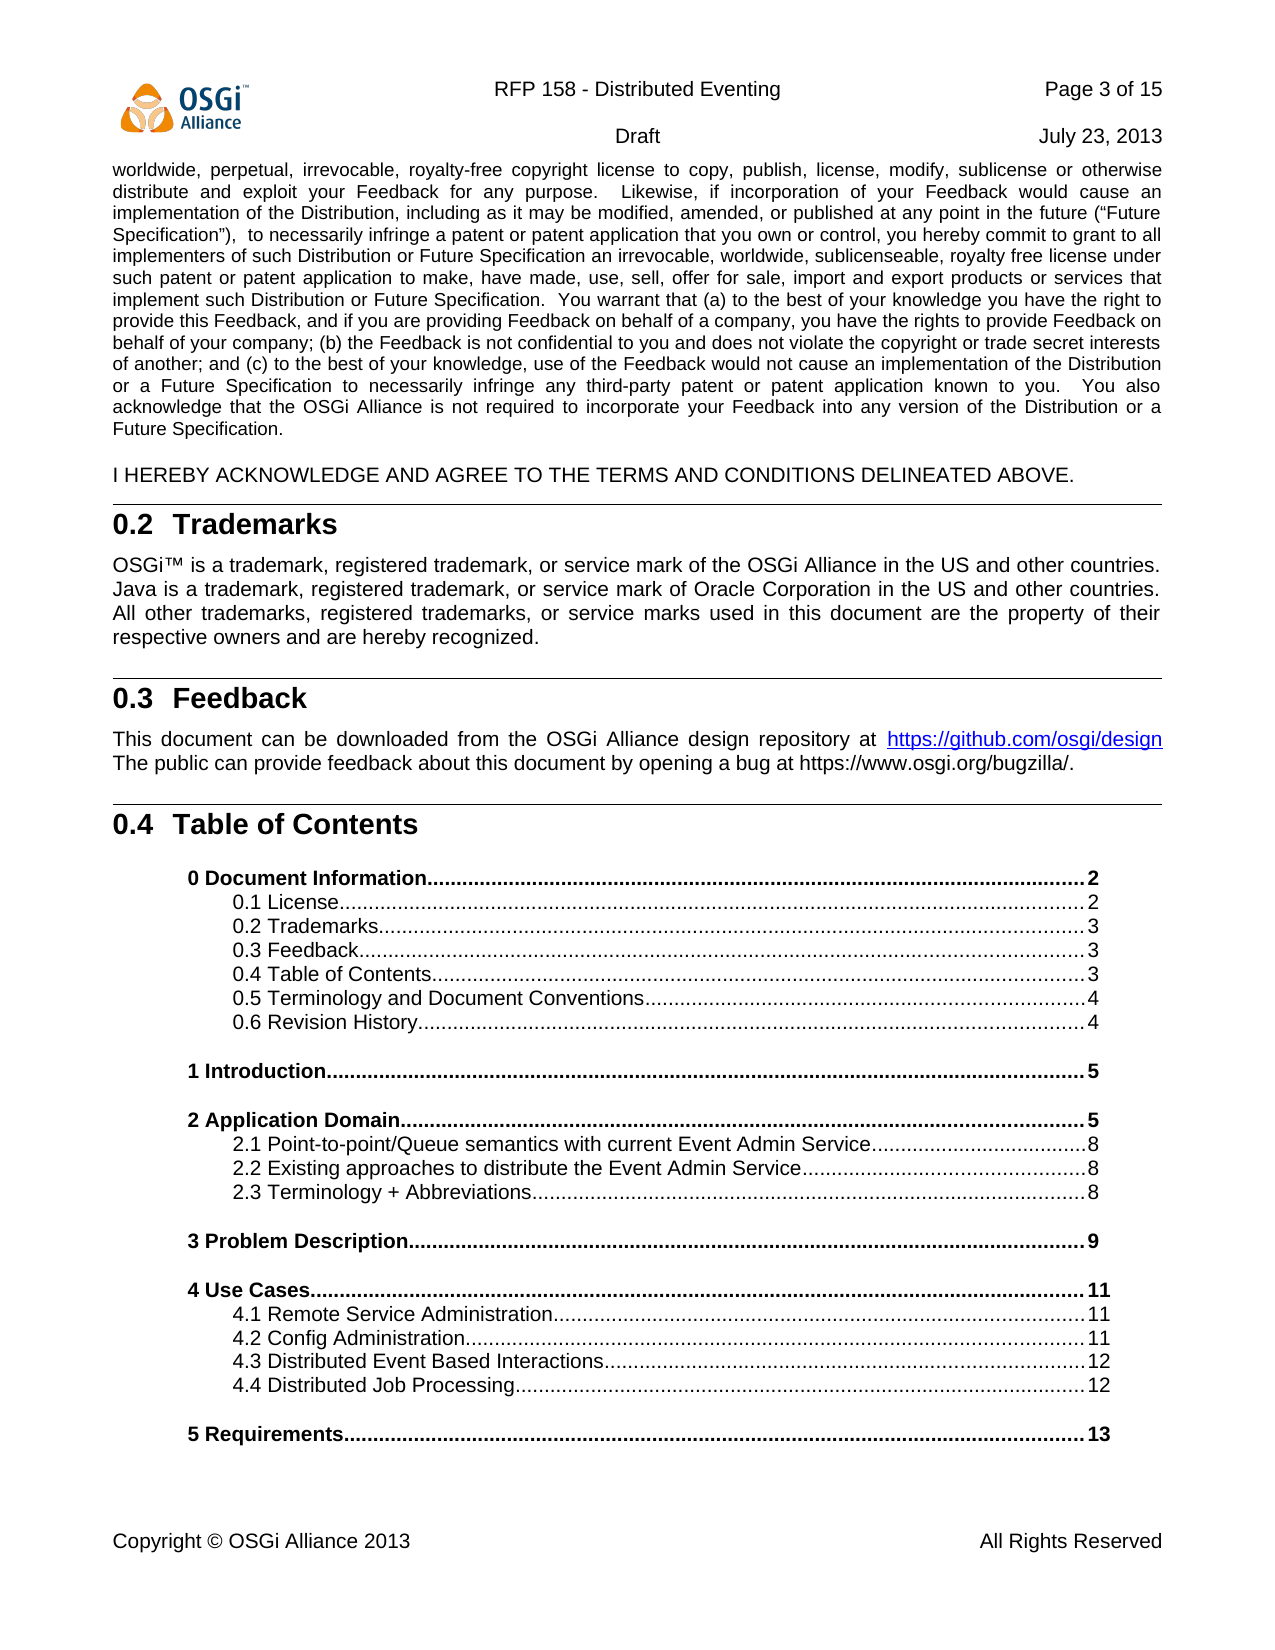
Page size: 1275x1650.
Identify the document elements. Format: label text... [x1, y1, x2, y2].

text This document can be downloaded from the OSGi Alliance design repository at https://github.com/osgi/design The public can provide feedback about this document by opening a bug at https://www.osgi.org/bugzilla/. [112, 727, 1162, 775]
text 2.1 Point-to-point/Queue semantics with current Event Admin Service 8 [232, 1132, 1162, 1156]
text 0.3 Feedback 3 [232, 938, 1162, 962]
text I HEREBY ACKNOWLEDGE AND AGREE TO THE TERMS AND CONDITIONS DELINEATED ABOVE. [112, 463, 1162, 487]
subtitle Trademarks [112, 505, 1162, 541]
text 2 Application Domain 5 [187, 1108, 1162, 1132]
subtitle Table of Contents [112, 805, 1162, 841]
text 2.3 Terminology + Abbreviations 8 [232, 1179, 1162, 1203]
text 4.4 Distributed Job Processing 12 [232, 1373, 1162, 1397]
text 2.2 Existing approaches to distribute the Event Admin Service 8 [232, 1156, 1162, 1179]
text 0 Document Information 2 [187, 866, 1162, 890]
text 5 Requirements 13 [187, 1422, 1162, 1446]
text 4.2 Config Administration 11 [232, 1325, 1162, 1349]
picture [113, 76, 257, 140]
subtitle Feedback [112, 679, 1162, 715]
text 0.5 Terminology and Document Conventions 4 [232, 986, 1162, 1010]
text 4.1 Remote Service Administration 11 [232, 1301, 1162, 1325]
text 0.4 Table of Contents 3 [232, 962, 1162, 986]
text OSGi™ is a trademark, registered trademark, or service mark of the OSGi Alliance in the US and other countries. Java is a trademark, registered trademark, or service mark of Oracle Corporation in the US and other countries. All other trademarks, registered trademarks, or service marks used in this document are the property of their respective owners and are hereby recognized. [112, 553, 1162, 649]
text 3 Problem Description 9 [187, 1228, 1162, 1252]
text worldwide, perpetual, irrevocable, royalty-free copyright license to copy, publish, license, modify, sublicense or otherwise distribute and exploit your Feedback for any purpose. Likewise, if incorporation of your Feedback would cause an implementation of the Distribution, including as it may be modified, amended, or published at any point in the future (“Future Specification”), to necessarily infringe a patent or patent application that you own or control, you hereby commit to grant to all implementers of such Distribution or Future Specification an irrevocable, worldwide, sublicenseable, royalty free license under such patent or patent application to make, have made, use, sell, offer for sale, import and export products or services that implement such Distribution or Future Specification. You warrant that (a) to the best of your knowledge you have the right to provide this Feedback, and if you are providing Feedback on behalf of a company, you have the rights to provide Feedback on behalf of your company; (b) the Feedback is not confidential to you and does not violate the copyright or trade secret interests of another; and (c) to the best of your knowledge, use of the Feedback would not cause an implementation of the Distribution or a Future Specification to necessarily infringe any third-party patent or patent application known to you. You also acknowledge that the OSGi Alliance is not required to incorporate your Feedback into any version of the Distribution or a Future Specification. [112, 159, 1162, 439]
text 1 Introduction 5 [187, 1059, 1162, 1083]
text 0.2 Trademarks 3 [232, 914, 1162, 938]
text 0.6 Revision History 4 [232, 1010, 1162, 1034]
text 4 Use Cases 11 [187, 1277, 1162, 1301]
text 4.3 Distributed Event Based Interactions 12 [232, 1349, 1162, 1373]
text 0.1 License 2 [232, 890, 1162, 914]
